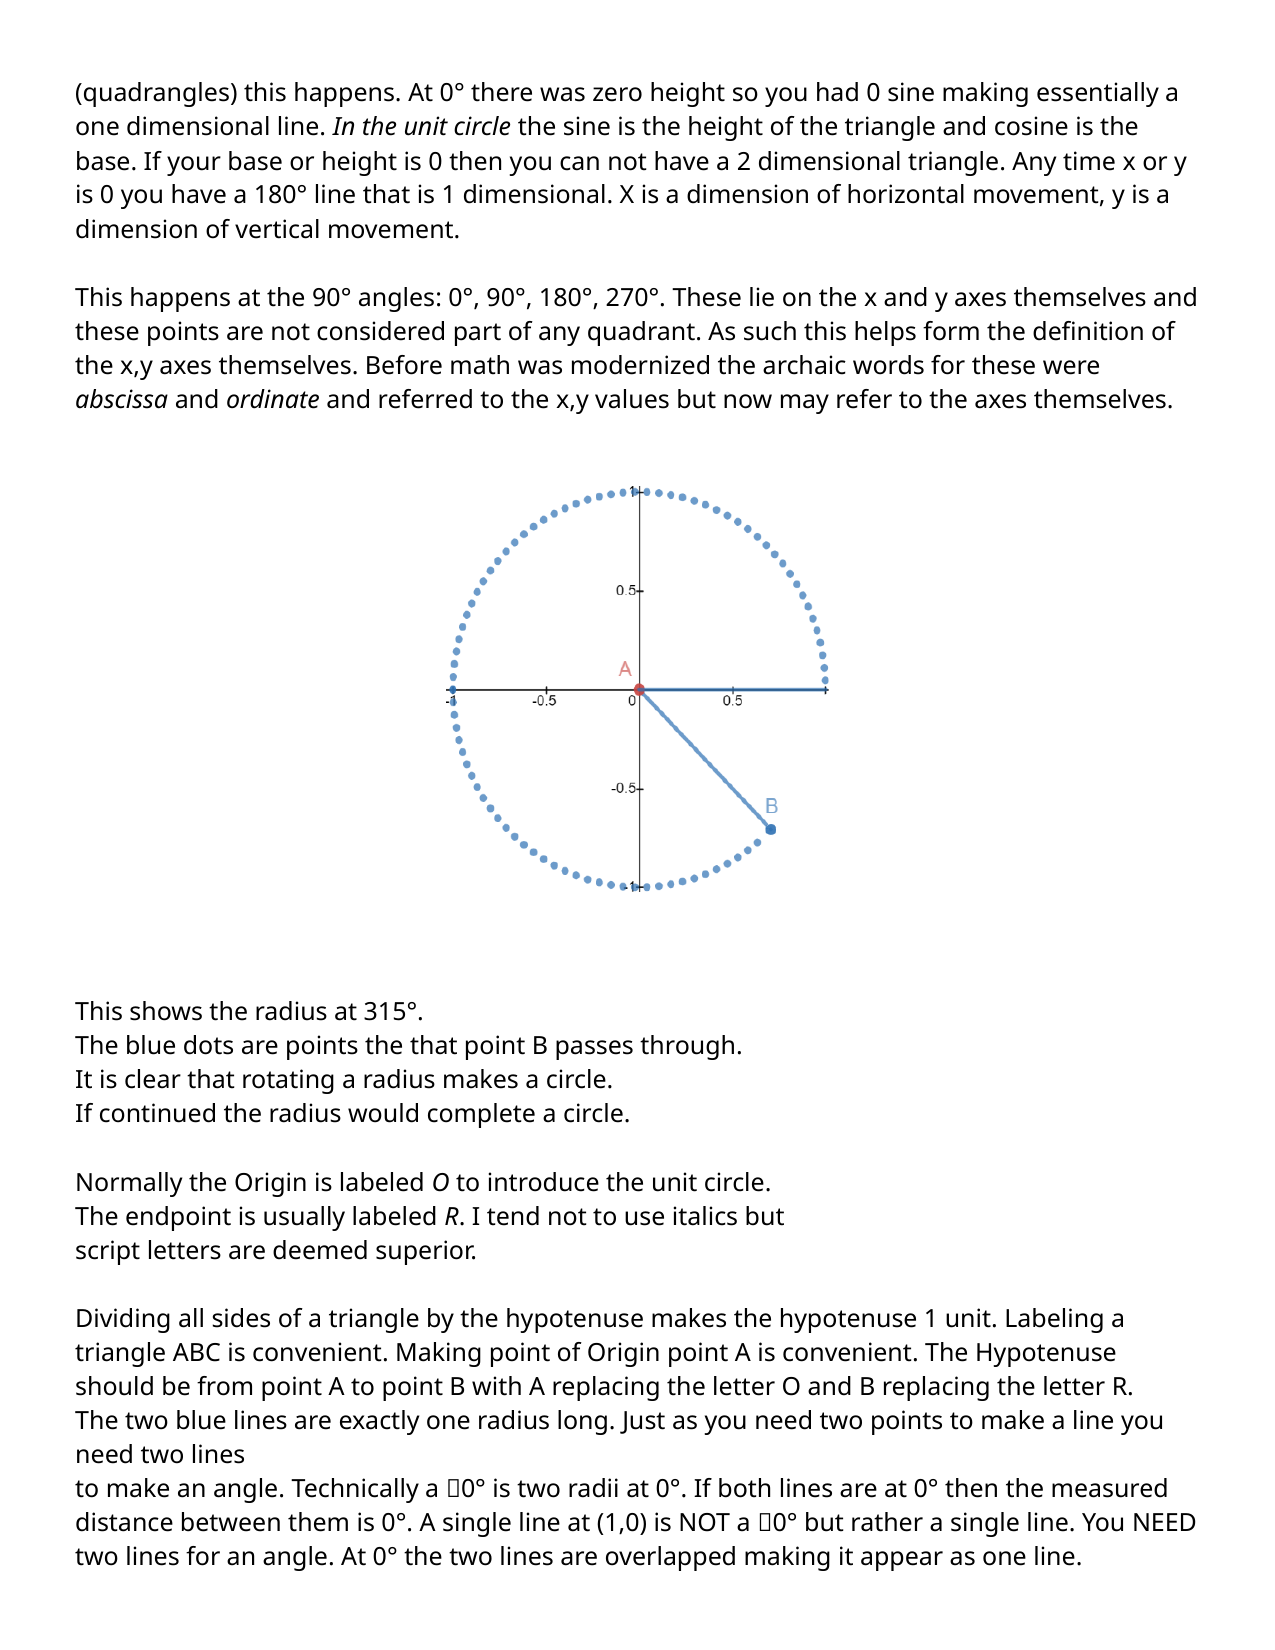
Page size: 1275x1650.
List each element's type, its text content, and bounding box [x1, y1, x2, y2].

text The two blue lines are exactly one radius long. Just as you need two points to make a line you need two lines [75, 1403, 1200, 1471]
text The blue dots are points the that point B passes through. [75, 1028, 1200, 1062]
text This shows the radius at 315°. [75, 994, 1200, 1028]
text to make an angle. Technically a 0° is two radii at 0°. If both lines are at 0° then the measured distance between them is 0°. A single line at (1,0) is NOT a 0° but rather a single line. You NEED two lines for an angle. At 0° the two lines are overlapped making it appear as one line. [75, 1471, 1200, 1573]
text The endpoint is usually labeled R. I tend not to use italics but [75, 1198, 1200, 1232]
text script letters are deemed superior. [75, 1232, 1200, 1266]
text Dividing all sides of a triangle by the hypotenuse makes the hypotenuse 1 unit. Labeling a triangle ABC is convenient. Making point of Origin point A is convenient. The Hypotenuse should be from point A to point B with A replacing the letter O and B replacing the letter R. [75, 1301, 1200, 1403]
text If continued the radius would complete a circle. [75, 1096, 1200, 1130]
picture [446, 486, 829, 892]
text This happens at the 90° angles: 0°, 90°, 180°, 270°. These lie on the x and y axes themselves and these points are not considered part of any quadrant. As such this helps form the definition of the x,y axes themselves. Before math was modernized the archaic words for these were abscissa and ordinate and referred to the x,y values but now may refer to the axes themselves. [75, 279, 1200, 416]
text It is clear that rotating a radius makes a circle. [75, 1062, 1200, 1096]
text (quadrangles) this happens. At 0° there was zero height so you had 0 sine making essentially a one dimensional line. In the unit circle the sine is the height of the triangle and cosine is the base. If your base or height is 0 then you can not have a 2 dimensional triangle. Any time x or y is 0 you have a 180° line that is 1 dimensional. X is a dimension of horizontal movement, y is a dimension of vertical movement. [75, 75, 1200, 245]
text Normally the Origin is labeled O to introduce the unit circle. [75, 1164, 1200, 1198]
